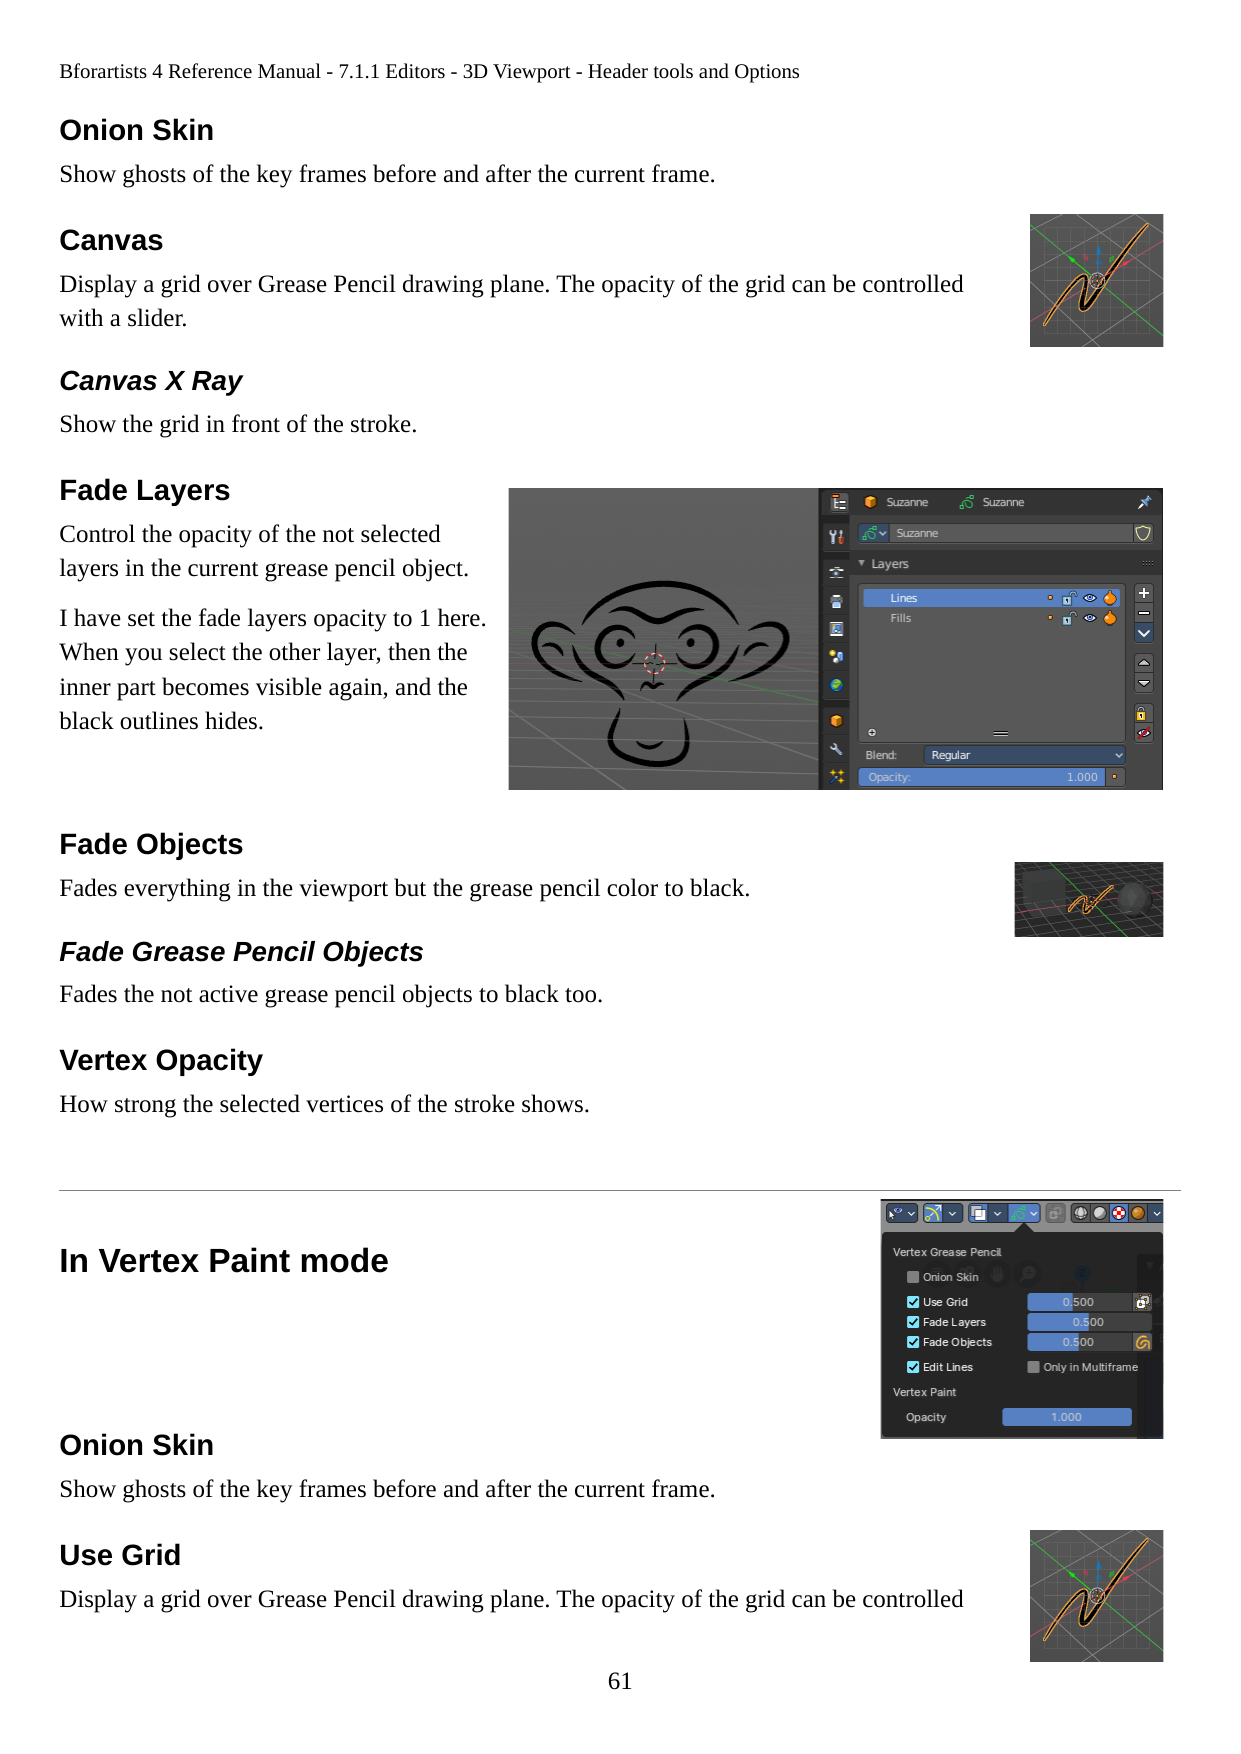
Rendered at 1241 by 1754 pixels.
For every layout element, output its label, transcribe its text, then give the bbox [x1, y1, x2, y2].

picture [880, 1199, 1164, 1439]
picture [1014, 862, 1164, 937]
subtitle Fade Grease Pencil Objects [59, 935, 1181, 967]
subtitle Vertex Opacity [59, 1043, 1181, 1077]
text Display a grid over Grease Pencil drawing plane. The opacity of the grid can be controlled with a slider. [59, 269, 1030, 332]
subtitle Fade Objects [59, 827, 1181, 861]
subtitle Onion Skin [59, 113, 1181, 146]
text Fades everything in the viewport but the grease pencil color to black. [59, 873, 1014, 902]
text How strong the selected vertices of the stroke shows. [59, 1089, 1181, 1118]
subtitle Fade Layers [59, 473, 1181, 507]
picture [508, 488, 1164, 790]
text Fades the not active grease pencil objects to black too. [59, 979, 1181, 1008]
subtitle Canvas [59, 222, 1030, 256]
subtitle Onion Skin [59, 1428, 1181, 1462]
subtitle In Vertex Paint mode [59, 1241, 880, 1279]
subtitle Use Grid [59, 1538, 1030, 1572]
picture [1030, 1530, 1164, 1662]
subtitle [1164, 1538, 1181, 1572]
text I have set the fade layers opacity to 1 here. When you select the other layer, then the inner part becomes visible again, and the black outlines hides. [59, 603, 508, 735]
text Show ghosts of the key frames before and after the current frame. [59, 1474, 1181, 1503]
text Show the grid in front of the stroke. [59, 409, 1181, 438]
picture [1030, 214, 1164, 347]
subtitle [1164, 222, 1181, 256]
subtitle Canvas X Ray [59, 365, 1181, 397]
text Control the opacity of the not selected layers in the current grease pencil object. [59, 519, 508, 582]
text Display a grid over Grease Pencil drawing plane. The opacity of the grid can be controlled [59, 1584, 1030, 1613]
subtitle [1164, 1241, 1181, 1279]
text Show ghosts of the key frames before and after the current frame. [59, 159, 1181, 188]
